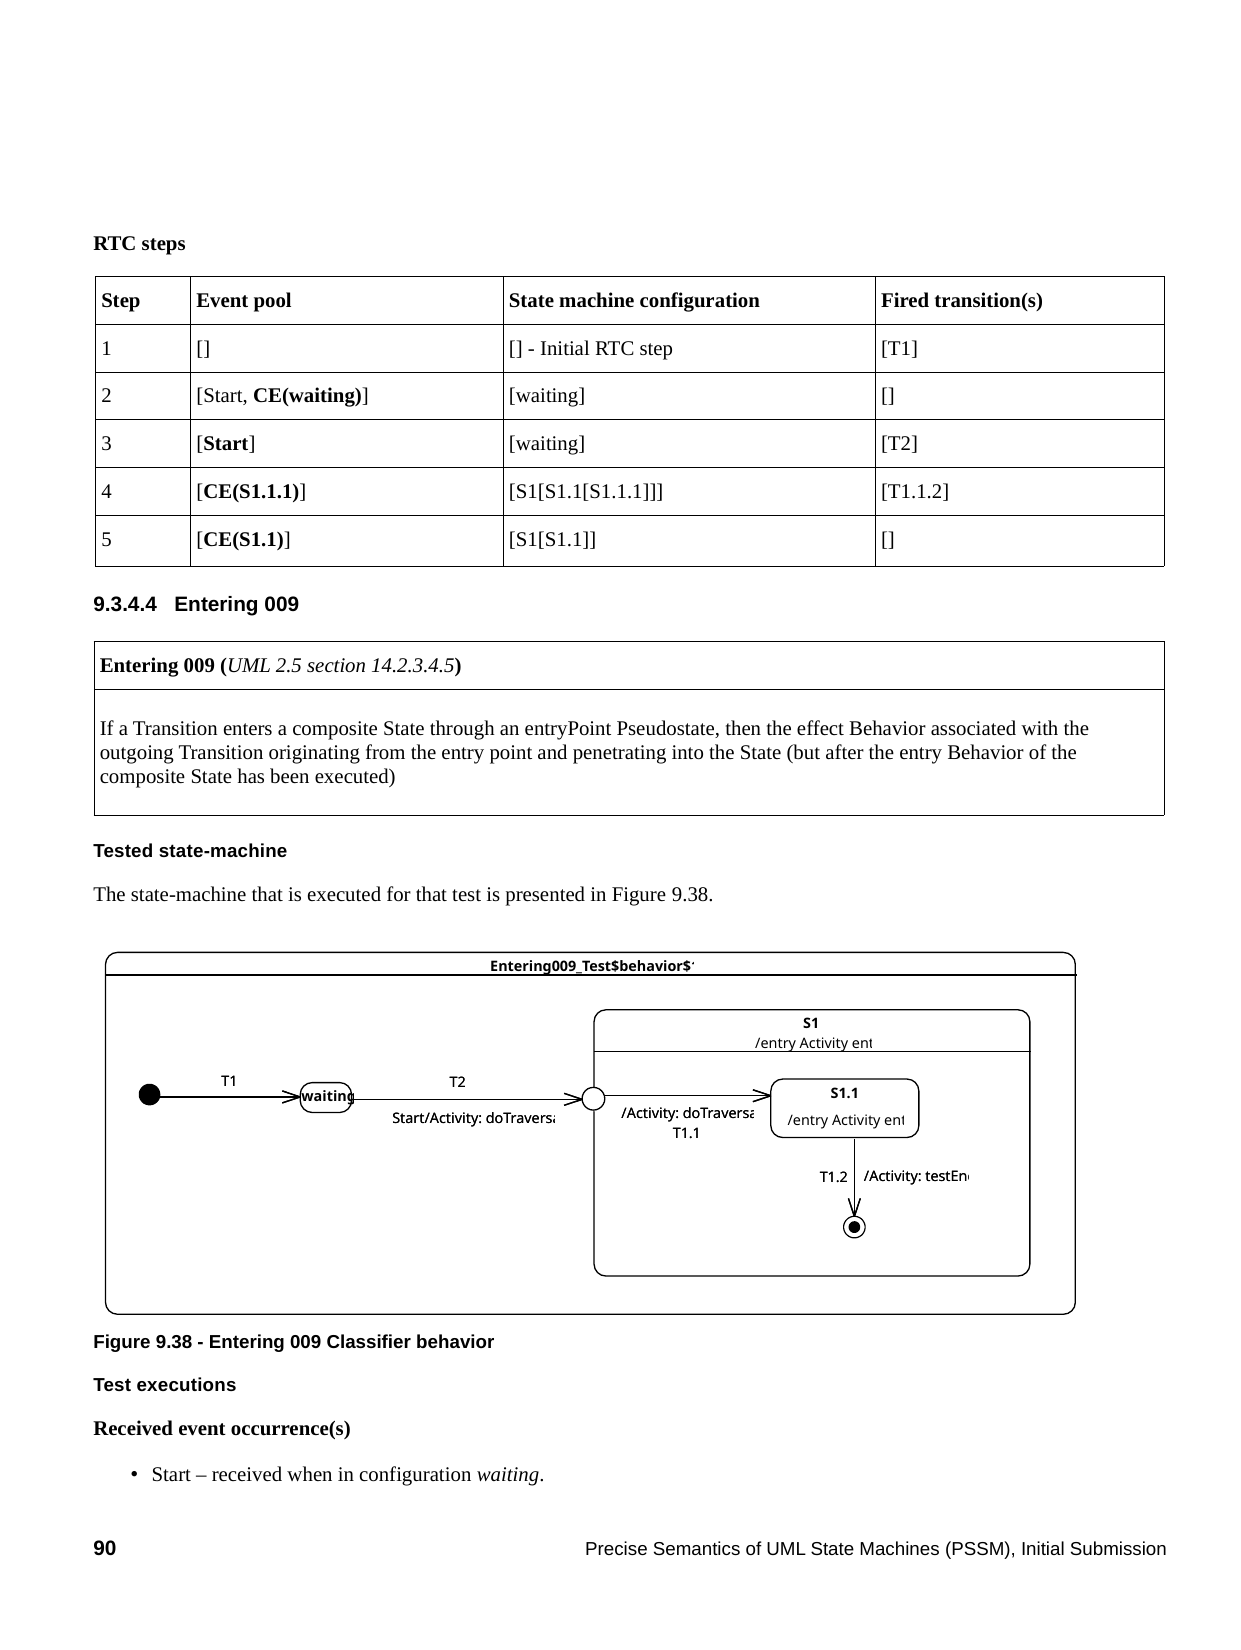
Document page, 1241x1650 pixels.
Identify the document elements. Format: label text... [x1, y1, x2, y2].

table_cell [Start] [191, 420, 503, 467]
table_cell [S1[S1.1]] [504, 516, 875, 566]
table_cell 1 [96, 325, 190, 372]
table_header State machine configuration [504, 277, 875, 324]
text RTC steps [93, 231, 1164, 255]
table_cell [] [876, 516, 1164, 566]
subtitle Tested state-machine [93, 840, 1164, 861]
text Received event occurrence(s) [93, 1416, 1164, 1440]
table_header Step [96, 277, 190, 324]
table_cell [S1[S1.1[S1.1.1]]] [504, 468, 875, 515]
subtitle Test executions [93, 927, 1164, 1395]
text Figure 9.38 - Entering 009 Classifier behavior [93, 940, 1089, 1353]
table_cell 2 [96, 373, 190, 419]
table_cell [Start, CE(waiting)] [191, 373, 503, 419]
table_cell [] - Initial RTC step [504, 325, 875, 372]
list Start – received when in configuration waiting. [131, 1461, 1164, 1486]
table_cell [] [876, 373, 1164, 419]
table_cell [waiting] [504, 373, 875, 419]
table_cell 4 [96, 468, 190, 515]
table_cell If a Transition enters a composite State through an entryPoint Pseudostate, then the effect Behavior associated with the outgoing Transition originating from the entry point and penetrating into the State (but after the entry Behavior of the composite State has been executed) [95, 690, 1164, 814]
table_cell [T1] [876, 325, 1164, 372]
table_cell 3 [96, 420, 190, 467]
table_header Event pool [191, 277, 503, 324]
table_cell [T1.1.2] [876, 468, 1164, 515]
subtitle Entering 009 [93, 591, 1164, 616]
table_header Entering 009 (UML 2.5 section 14.2.3.4.5) [95, 642, 1164, 689]
table_cell [CE(S1.1)] [191, 516, 503, 566]
text The state-machine that is executed for that test is presented in Figure 9.38. [93, 882, 1164, 906]
table_cell [] [191, 325, 503, 372]
table_cell [CE(S1.1.1)] [191, 468, 503, 515]
table_header Fired transition(s) [876, 277, 1164, 324]
table_cell [T2] [876, 420, 1164, 467]
table_cell 5 [96, 516, 190, 566]
table_cell [waiting] [504, 420, 875, 467]
